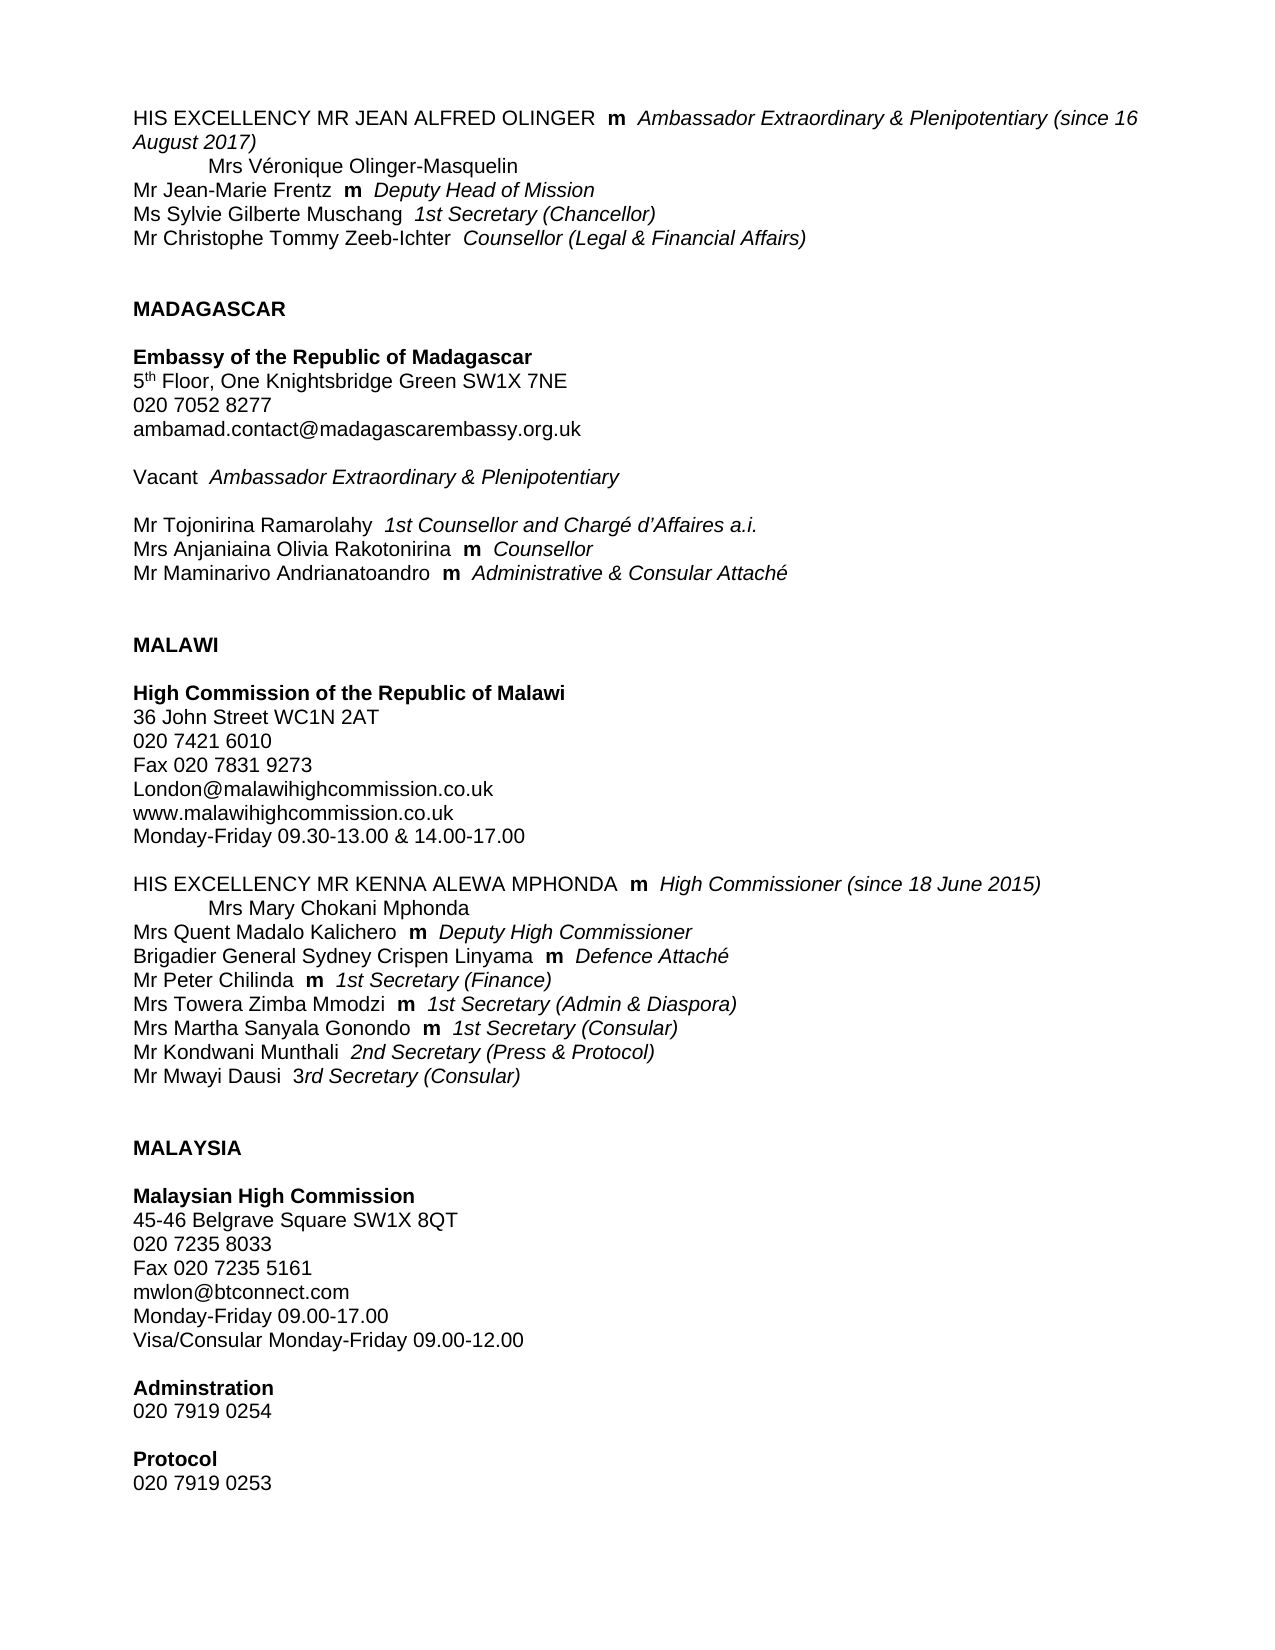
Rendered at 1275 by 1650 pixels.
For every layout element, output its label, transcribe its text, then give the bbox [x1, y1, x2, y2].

text mwlon@btconnect.com [133, 1279, 1181, 1303]
text 5th Floor, One Knightsbridge Green SW1X 7NE [133, 369, 1181, 393]
text Mr Peter Chilinda m 1st Secretary (Finance) [133, 968, 1181, 992]
text Fax 020 7235 5161 [133, 1256, 1181, 1279]
text Vacant Ambassador Extraordinary & Plenipotentiary [133, 465, 1181, 489]
text Mr Christophe Tommy Zeeb-Ichter Counsellor (Legal & Financial Affairs) [133, 225, 1181, 249]
text Mr Jean-Marie Frentz m Deputy Head of Mission [133, 177, 1181, 201]
text 020 7421 6010 [133, 728, 1181, 752]
text Mr Kondwani Munthali 2nd Secretary (Press & Protocol) [133, 1040, 1181, 1064]
text Mrs Anjaniaina Olivia Rakotonirina m Counsellor [133, 537, 1181, 561]
text Monday-Friday 09.00-17.00 [133, 1303, 1181, 1327]
text Malaysian High Commission [133, 1184, 1181, 1208]
text 020 7919 0253 [133, 1471, 1181, 1495]
text 020 7052 8277 [133, 393, 1181, 417]
text Fax 020 7831 9273 [133, 752, 1181, 776]
text Embassy of the Republic of Madagascar [133, 345, 1181, 369]
text Mr Tojonirina Ramarolahy 1st Counsellor and Chargé d’Affaires a.i. [133, 513, 1181, 537]
text Visa/Consular Monday-Friday 09.00-12.00 [133, 1327, 1181, 1351]
text High Commission of the Republic of Malawi [133, 681, 1181, 704]
text Ms Sylvie Gilberte Muschang 1st Secretary (Chancellor) [133, 201, 1181, 225]
text 36 John Street WC1N 2AT [133, 704, 1181, 728]
text MADAGASCAR [133, 297, 1181, 321]
text MALAWI [133, 633, 1181, 657]
text www.malawihighcommission.co.uk [133, 800, 1181, 824]
text Mrs Quent Madalo Kalichero m Deputy High Commissioner [133, 920, 1181, 944]
text 020 7235 8033 [133, 1232, 1181, 1256]
text Mr Maminarivo Andrianatoandro m Administrative & Consular Attaché [133, 561, 1181, 585]
text 020 7919 0254 [133, 1399, 1181, 1423]
text Mrs Martha Sanyala Gonondo m 1st Secretary (Consular) [133, 1016, 1181, 1040]
text London@malawihighcommission.co.uk [133, 776, 1181, 800]
text MALAYSIA [133, 1136, 1181, 1160]
text Protocol [133, 1447, 1181, 1471]
text HIS EXCELLENCY MR KENNA ALEWA MPHONDA m High Commissioner (since 18 June 2015) [133, 872, 1181, 896]
text ambamad.contact@madagascarembassy.org.uk [133, 417, 1181, 441]
text Brigadier General Sydney Crispen Linyama m Defence Attaché [133, 944, 1181, 968]
text Mrs Véronique Olinger-Masquelin [133, 153, 1181, 177]
text Mrs Mary Chokani Mphonda [133, 896, 1181, 920]
text Adminstration [133, 1375, 1181, 1399]
text Monday-Friday 09.30-13.00 & 14.00-17.00 [133, 824, 1181, 848]
text Mr Mwayi Dausi 3rd Secretary (Consular) [133, 1064, 1181, 1088]
text 45-46 Belgrave Square SW1X 8QT [133, 1208, 1181, 1232]
text HIS EXCELLENCY MR JEAN ALFRED OLINGER m Ambassador Extraordinary & Plenipotentiary (since 16 August 2017) [133, 106, 1181, 153]
text Mrs Towera Zimba Mmodzi m 1st Secretary (Admin & Diaspora) [133, 992, 1181, 1016]
